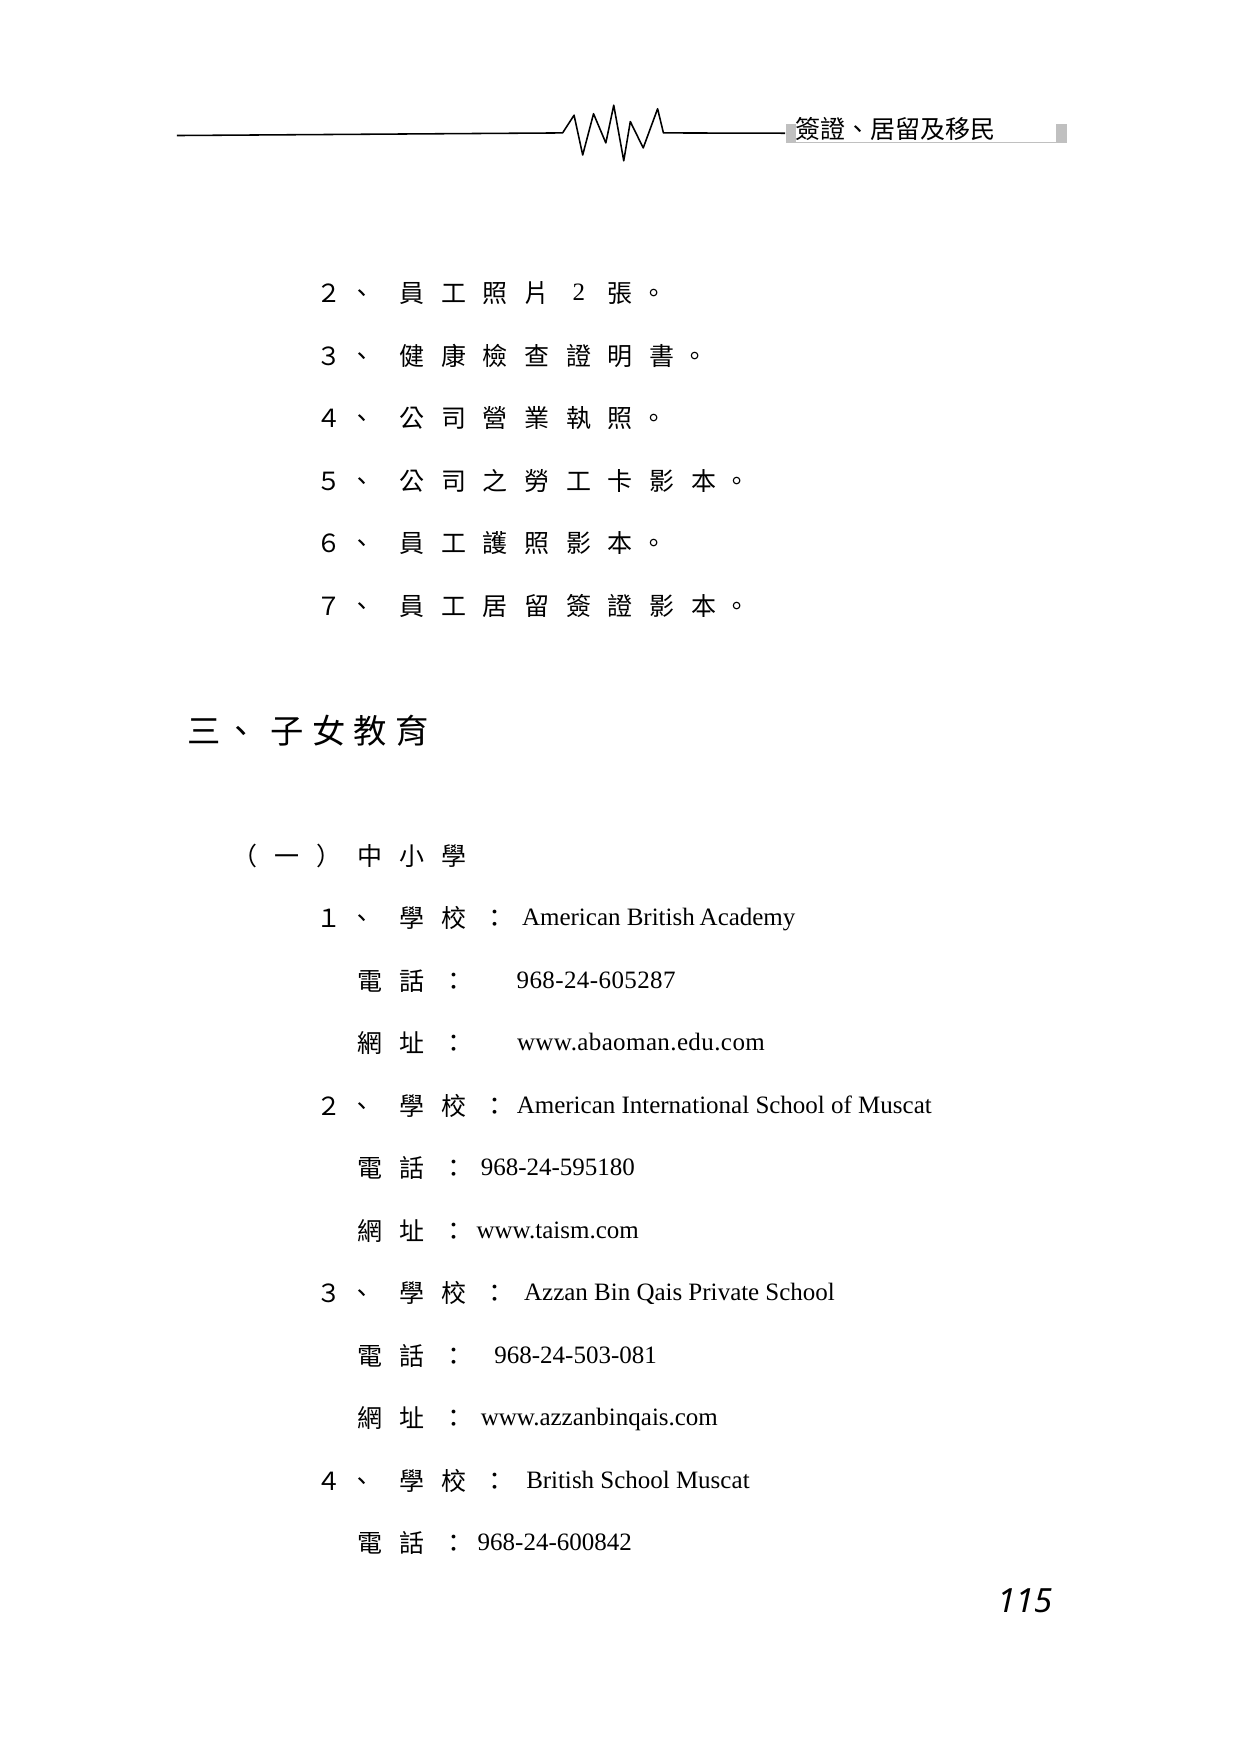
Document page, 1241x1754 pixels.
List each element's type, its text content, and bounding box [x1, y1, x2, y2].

text １、學校：American British Academy [281, 875, 1058, 938]
text 電話：968-24-605287 [328, 938, 1058, 1000]
text ４、學校：British School Muscat [281, 1438, 1058, 1500]
text ２、員工照片2張。 [281, 250, 1058, 313]
text 電話：968-24-503-081 [328, 1313, 1058, 1375]
text ３、健康檢查證明書。 [281, 313, 1058, 375]
text （一）中小學 [207, 813, 1058, 875]
text 電話：968-24-600842 [328, 1500, 1058, 1563]
text ６、員工護照影本。 [281, 500, 1058, 563]
text ３、學校：Azzan Bin Qais Private School [281, 1250, 1058, 1313]
text 網址：www.abaoman.edu.com [328, 1000, 1058, 1063]
text 電話：968-24-595180 [328, 1125, 1058, 1188]
text ２、學校：American International School of Muscat [281, 1063, 1058, 1125]
text ７、員工居留簽證影本。 [281, 563, 1058, 625]
text ５、公司之勞工卡影本。 [281, 438, 1058, 500]
text ４、公司營業執照。 [281, 375, 1058, 438]
text 網址：www.taism.com [328, 1188, 1058, 1250]
text 網址：www.azzanbinqais.com [328, 1375, 1058, 1438]
text 三、子女教育 [183, 688, 1058, 750]
